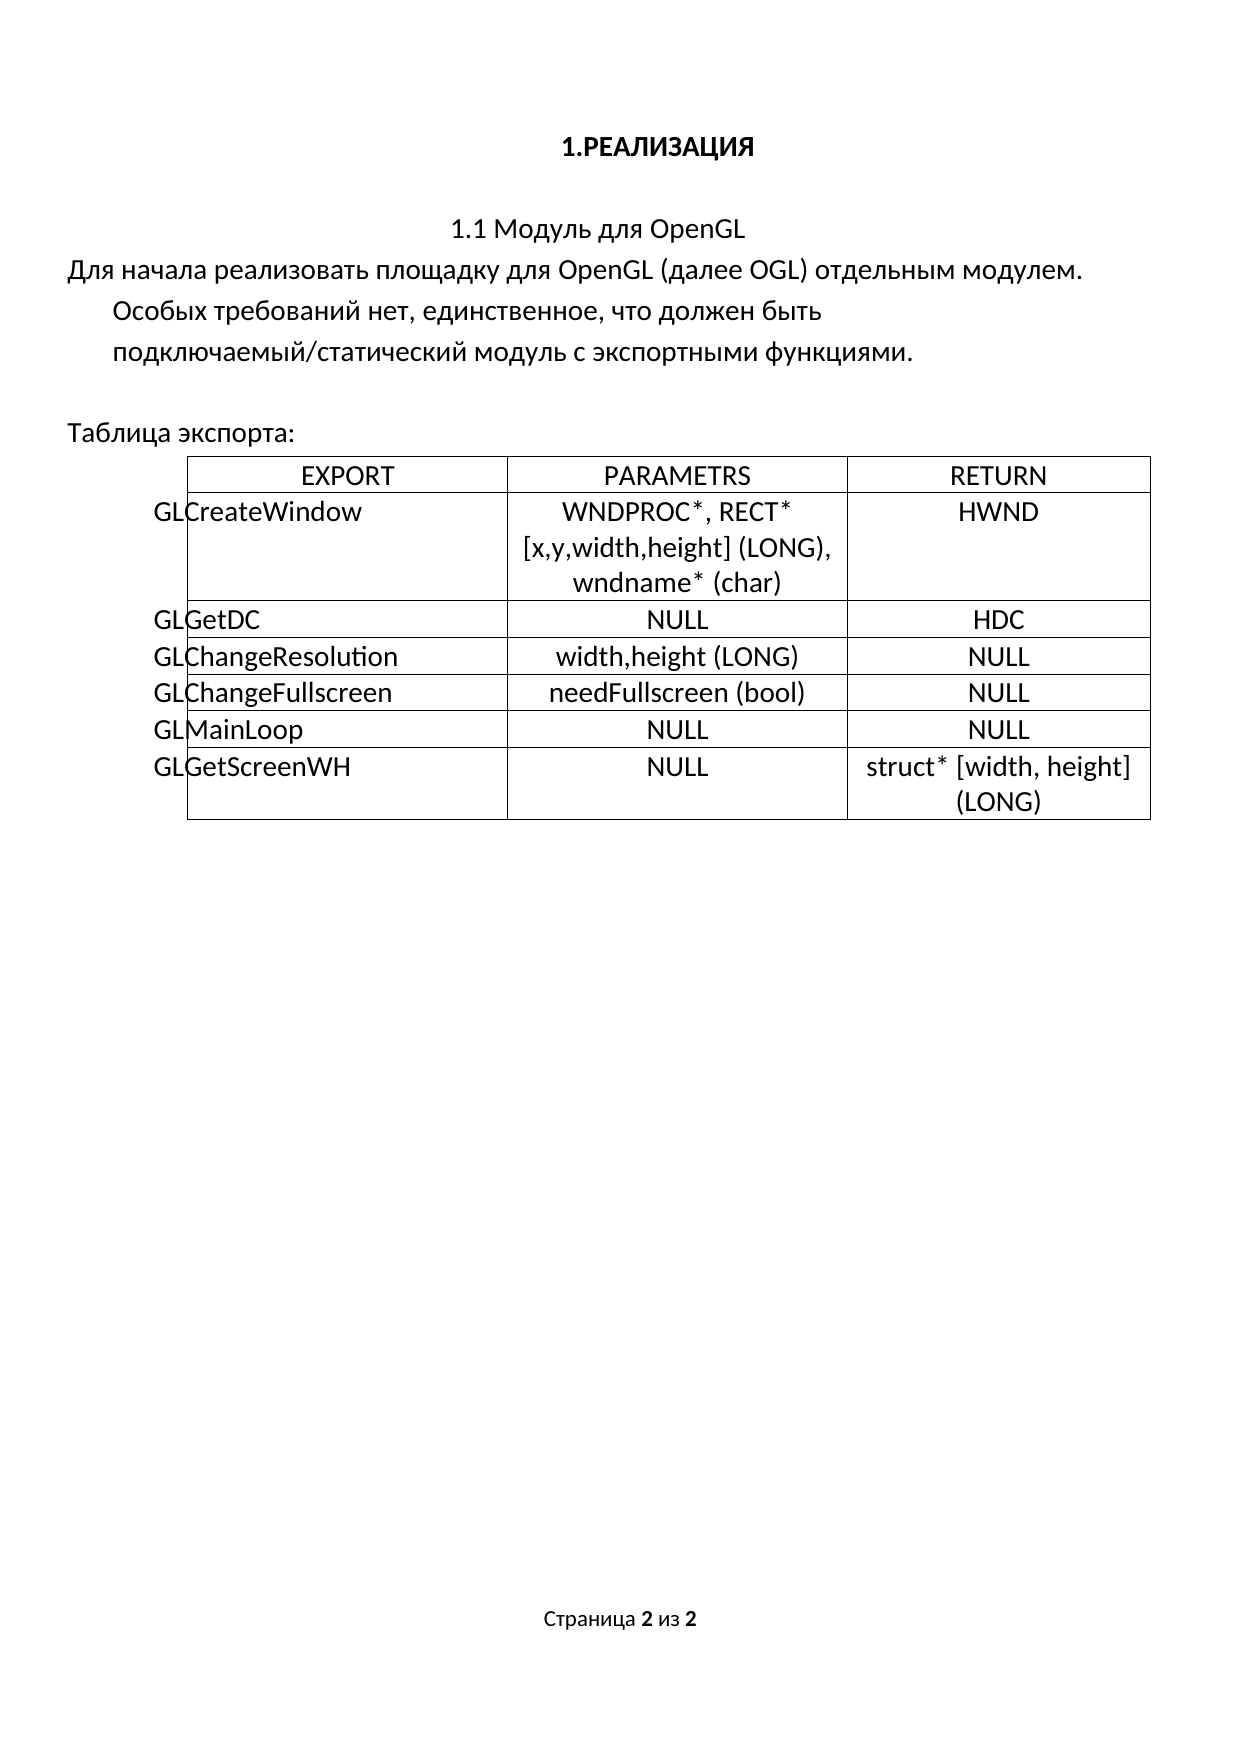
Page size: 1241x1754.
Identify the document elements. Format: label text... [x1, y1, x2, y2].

table_cell NULL [508, 711, 847, 747]
table_cell NULL [848, 711, 1150, 747]
table_cell NULL [848, 638, 1150, 673]
table_cell GLGetDC [188, 601, 507, 637]
table_cell struct* [width, height] (LONG) [848, 748, 1150, 819]
text 1.1 Модуль для OpenGL [67, 210, 1128, 246]
table_cell GLCreateWindow [188, 493, 507, 600]
table_cell needFullscreen (bool) [508, 675, 847, 710]
table_cell GLChangeResolution [188, 638, 507, 673]
table_cell GLChangeFullscreen [188, 675, 507, 710]
table_cell width,height (LONG) [508, 638, 847, 673]
table_cell GLMainLoop [188, 711, 507, 747]
table_header PARAMETRS [508, 457, 847, 492]
table_cell GLGetScreenWH [188, 748, 507, 819]
table_cell HDC [848, 601, 1150, 637]
table_cell NULL [508, 601, 847, 637]
table_cell NULL [848, 675, 1150, 710]
table_cell WNDPROC*, RECT* [x,y,width,height] (LONG), wndname* (char) [508, 493, 847, 600]
text Для начала реализовать площадку для OpenGL (далее OGL) отдельным модулем. Особых требований нет, единственное, что должен быть подключаемый/статический модуль с экспортными функциями. [67, 251, 1128, 368]
table_cell NULL [508, 748, 847, 819]
table_cell HWND [848, 493, 1150, 600]
text Таблица экспорта: [67, 414, 1128, 450]
table_header EXPORT [188, 457, 507, 492]
text 1.РЕАЛИЗАЦИЯ [187, 128, 1128, 164]
table_header RETURN [848, 457, 1150, 492]
